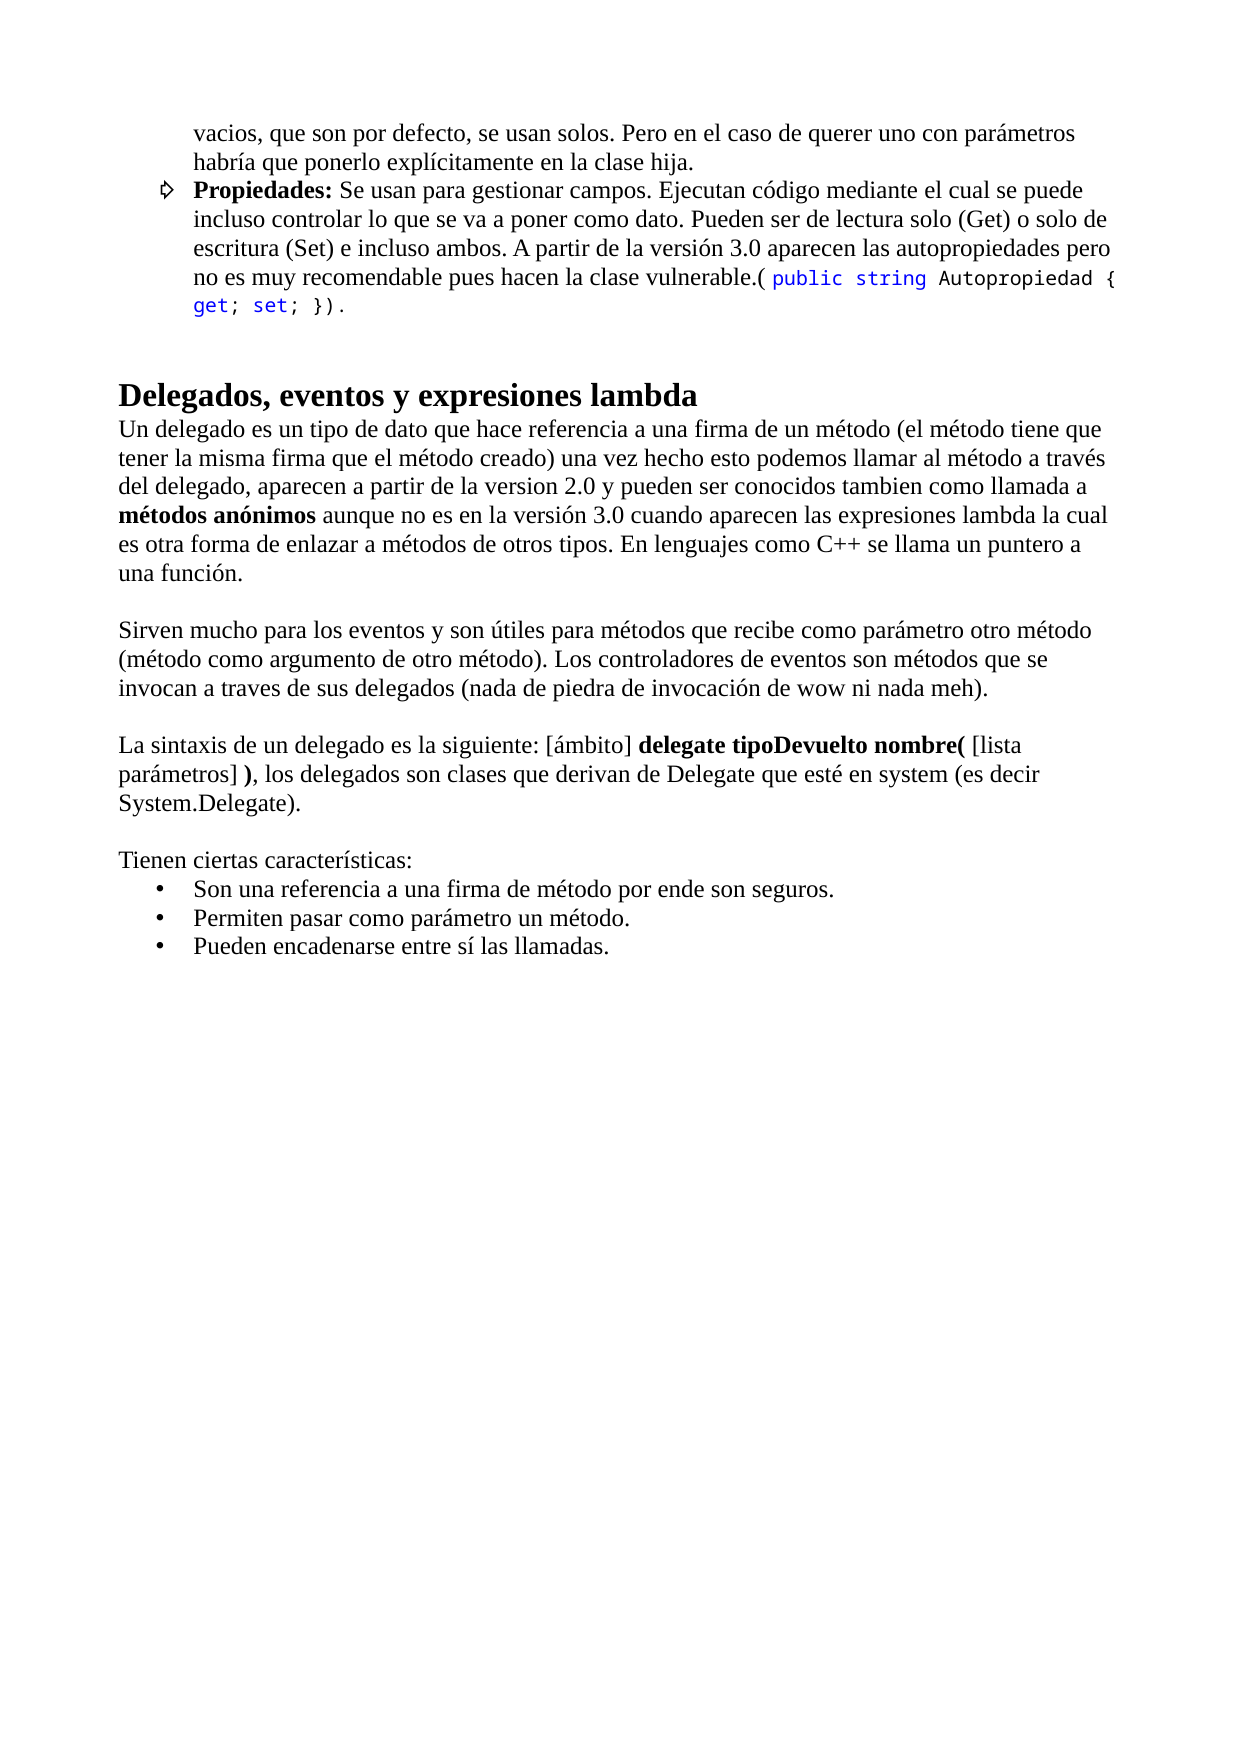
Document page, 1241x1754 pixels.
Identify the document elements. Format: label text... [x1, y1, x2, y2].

text La sintaxis de un delegado es la siguiente: [ámbito] delegate tipoDevuelto nombre( [lista parámetros] ), los delegados son clases que derivan de Delegate que esté en system (es decir System.Delegate). [118, 730, 1122, 816]
text Tienen ciertas características: [118, 845, 1122, 874]
text Delegados, eventos y expresiones lambda [118, 376, 1122, 414]
text Sirven mucho para los eventos y son útiles para métodos que recibe como parámetro otro método (método como argumento de otro método). Los controladores de eventos son métodos que se invocan a traves de sus delegados (nada de piedra de invocación de wow ni nada meh). [118, 615, 1122, 701]
list Propiedades: Se usan para gestionar campos. Ejecutan código mediante el cual se puede incluso controlar lo que se va a poner como dato. Pueden ser de lectura solo (Get) o solo de escritura (Set) e incluso ambos. A partir de la versión 3.0 aparecen las autopropiedades pero no es muy recomendable pues hacen la clase vulnerable.( public string Autopropiedad { get; set; }). [156, 176, 1122, 318]
list vacios, que son por defecto, se usan solos. Pero en el caso de querer uno con parámetros habría que ponerlo explícitamente en la clase hija. [156, 118, 1122, 176]
text Un delegado es un tipo de dato que hace referencia a una firma de un método (el método tiene que tener la misma firma que el método creado) una vez hecho esto podemos llamar al método a través del delegado, aparecen a partir de la version 2.0 y pueden ser conocidos tambien como llamada a métodos anónimos aunque no es en la versión 3.0 cuando aparecen las expresiones lambda la cual es otra forma de enlazar a métodos de otros tipos. En lenguajes como C++ se llama un puntero a una función. [118, 414, 1122, 586]
list Permiten pasar como parámetro un método. [156, 903, 1122, 931]
list Pueden encadenarse entre sí las llamadas. [156, 931, 1122, 960]
list Son una referencia a una firma de método por ende son seguros. [156, 874, 1122, 903]
